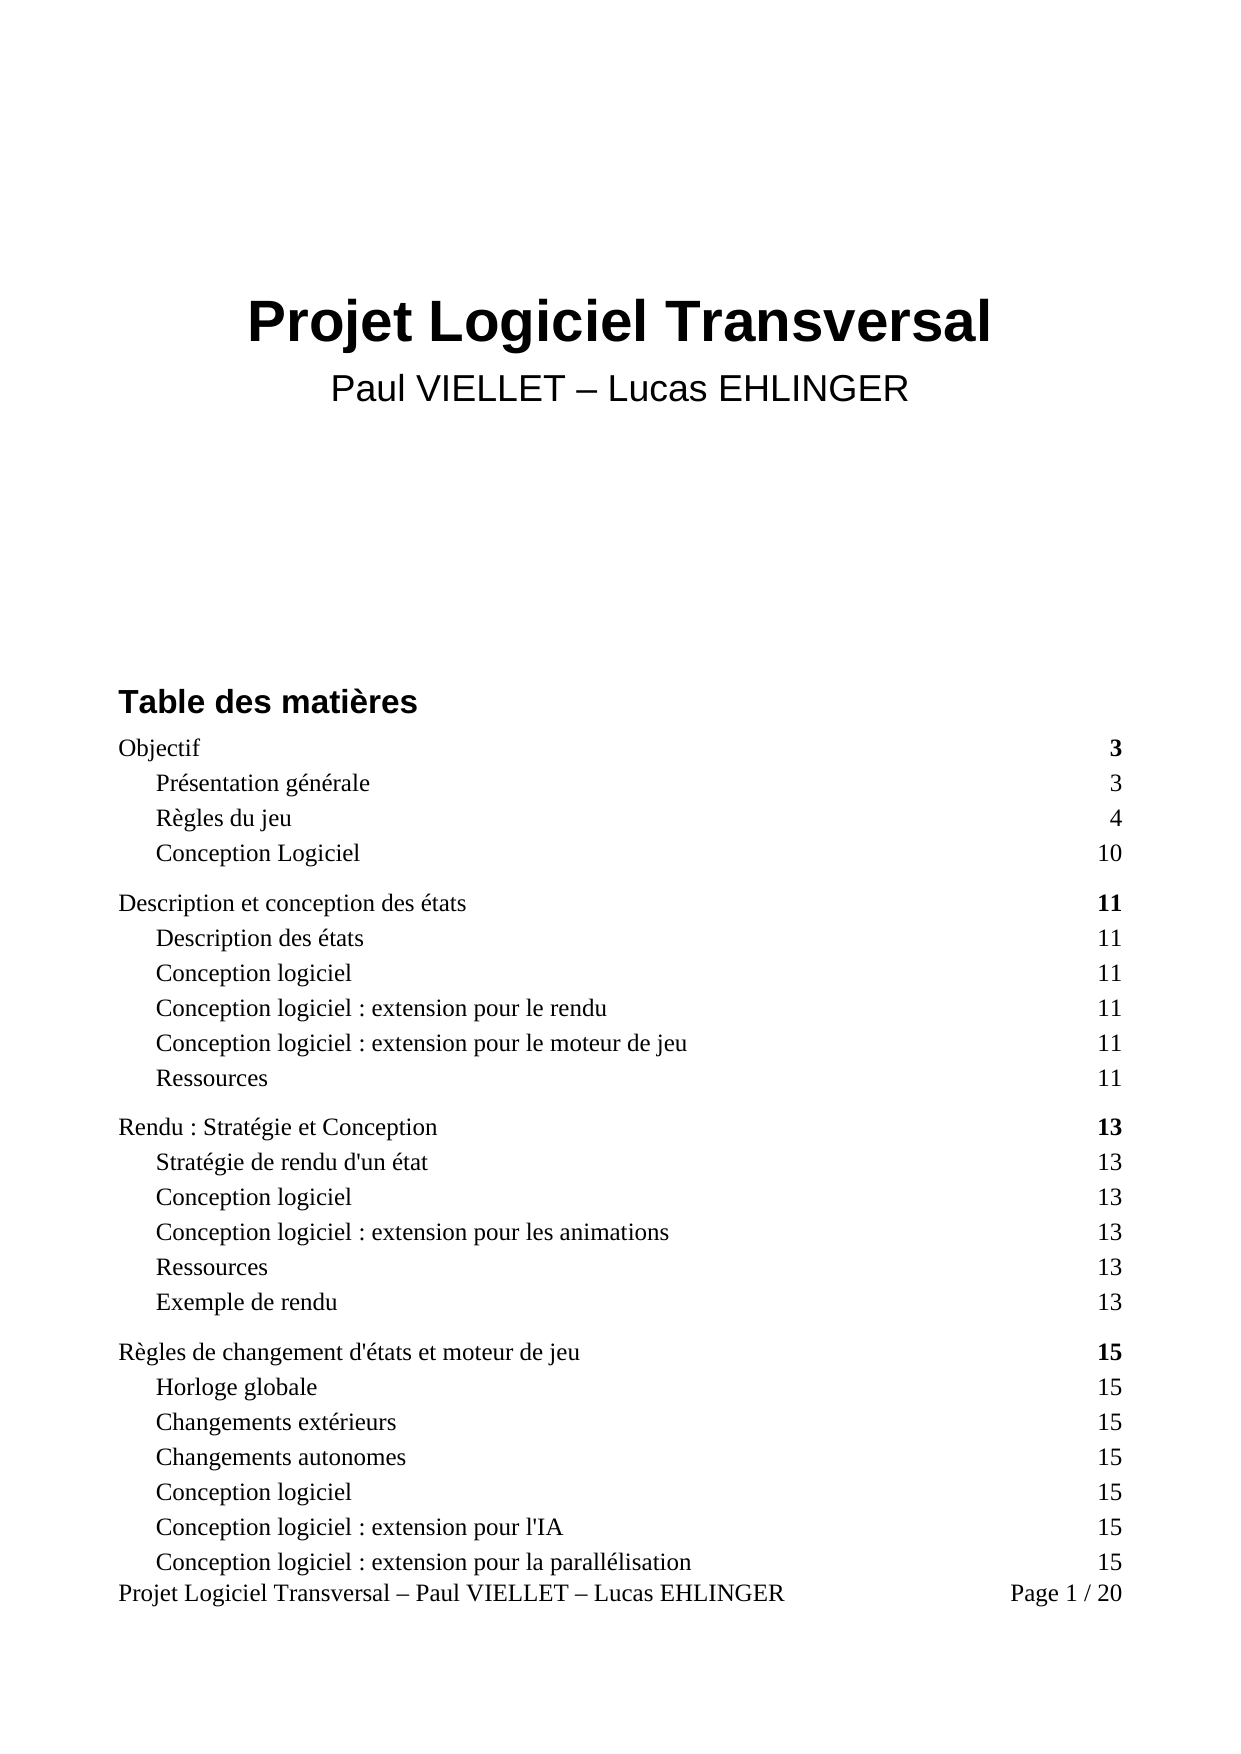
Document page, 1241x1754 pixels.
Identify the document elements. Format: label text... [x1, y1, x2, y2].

subtitle Paul VIELLET – Lucas EHLINGER [118, 366, 1122, 409]
text Règles de changement d'états et moteur de jeu 15 [118, 1337, 1122, 1366]
text Objectif 3 [118, 733, 1122, 762]
text Conception logiciel : extension pour la parallélisation 15 [156, 1547, 1122, 1576]
text Conception logiciel 11 [156, 958, 1122, 987]
text Changements extérieurs 15 [156, 1407, 1122, 1436]
text Table des matières [118, 682, 1122, 721]
text Exemple de rendu 13 [156, 1287, 1122, 1316]
text Stratégie de rendu d'un état 13 [156, 1147, 1122, 1176]
title Projet Logiciel Transversal [118, 287, 1122, 354]
text Conception logiciel : extension pour le rendu 11 [156, 993, 1122, 1022]
text Description des états 11 [156, 923, 1122, 952]
text Conception logiciel : extension pour les animations 13 [156, 1217, 1122, 1246]
text Description et conception des états 11 [118, 888, 1122, 917]
text Conception logiciel 13 [156, 1182, 1122, 1211]
text Ressources 11 [156, 1063, 1122, 1092]
text Conception logiciel : extension pour le moteur de jeu 11 [156, 1028, 1122, 1057]
text Conception logiciel : extension pour l'IA 15 [156, 1512, 1122, 1541]
text Conception Logiciel 10 [156, 838, 1122, 867]
text Rendu : Stratégie et Conception 13 [118, 1112, 1122, 1141]
text Changements autonomes 15 [156, 1442, 1122, 1471]
text Horloge globale 15 [156, 1372, 1122, 1401]
text Présentation générale 3 [156, 768, 1122, 797]
text Règles du jeu 4 [156, 803, 1122, 832]
text Ressources 13 [156, 1252, 1122, 1281]
text Conception logiciel 15 [156, 1477, 1122, 1506]
